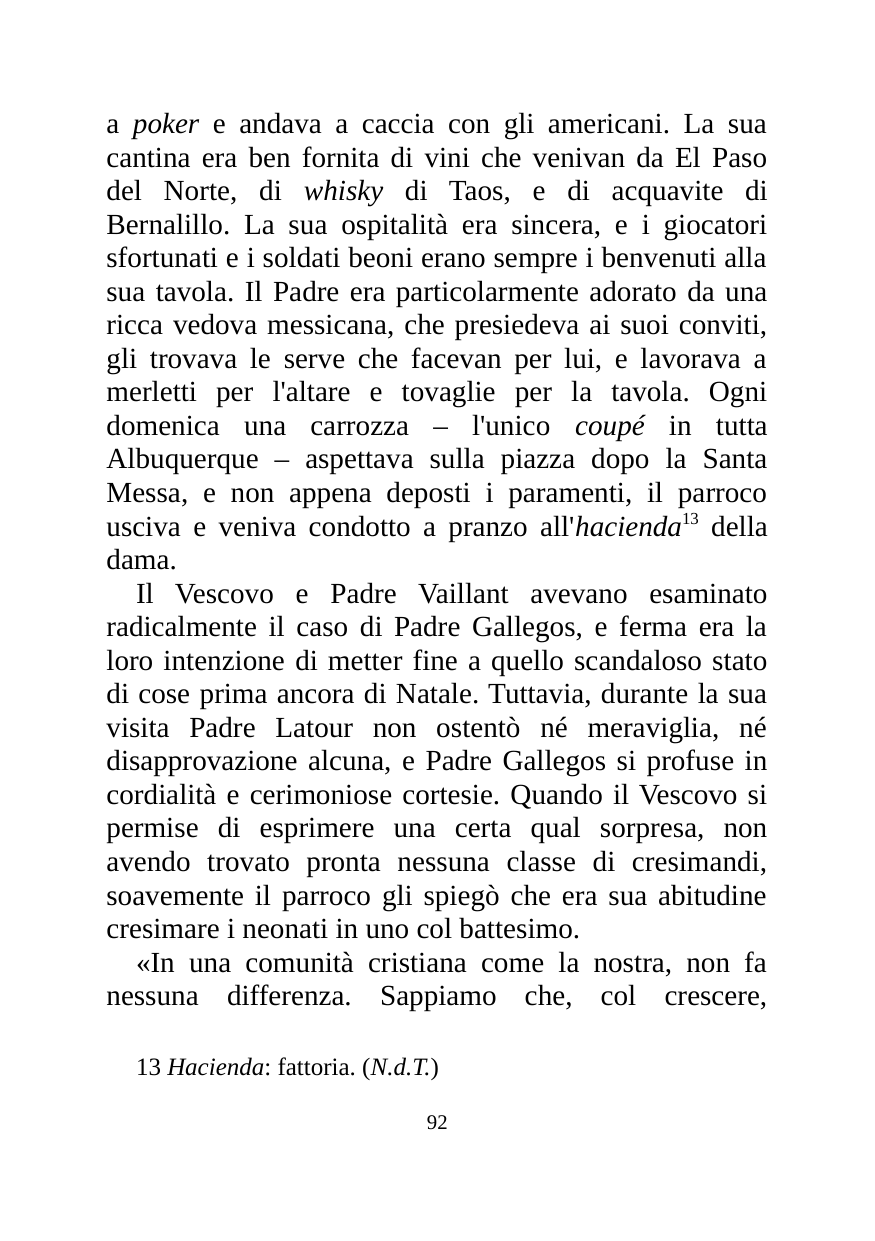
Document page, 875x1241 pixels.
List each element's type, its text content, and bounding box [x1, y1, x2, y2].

text Hacienda: fattoria. (N.d.T.) [106, 1052, 768, 1080]
text Il Vescovo e Padre Vaillant avevano esaminato radicalmente il caso di Padre Gallegos, e ferma era la loro intenzione di metter fine a quello scandaloso stato di cose prima ancora di Natale. Tuttavia, durante la sua visita Padre Latour non ostentò né meraviglia, né disapprovazione alcuna, e Padre Gallegos si profuse in cordialità e cerimoniose cortesie. Quando il Vescovo si permise di esprimere una certa qual sorpresa, non avendo trovato pronta nessuna classe di cresimandi, soavemente il parroco gli spiegò che era sua abitudine cresimare i neonati in uno col battesimo. [106, 576, 768, 945]
text «In una comunità cristiana come la nostra, non fa nessuna differenza. Sappiamo che, col crescere, [106, 945, 768, 1012]
text a poker e andava a caccia con gli americani. La sua cantina era ben fornita di vini che venivan da El Paso del Norte, di whisky di Taos, e di acquavite di Bernalillo. La sua ospitalità era sincera, e i giocatori sfortunati e i soldati beoni erano sempre i benvenuti alla sua tavola. Il Padre era particolarmente adorato da una ricca vedova messicana, che presiedeva ai suoi conviti, gli trovava le serve che facevan per lui, e lavorava a merletti per l'altare e tovaglie per la tavola. Ogni domenica una carrozza – l'unico coupé in tutta Albuquerque – aspettava sulla piazza dopo la Santa Messa, e non appena deposti i paramenti, il parroco usciva e veniva condotto a pranzo all'hacienda della dama. [106, 106, 768, 576]
